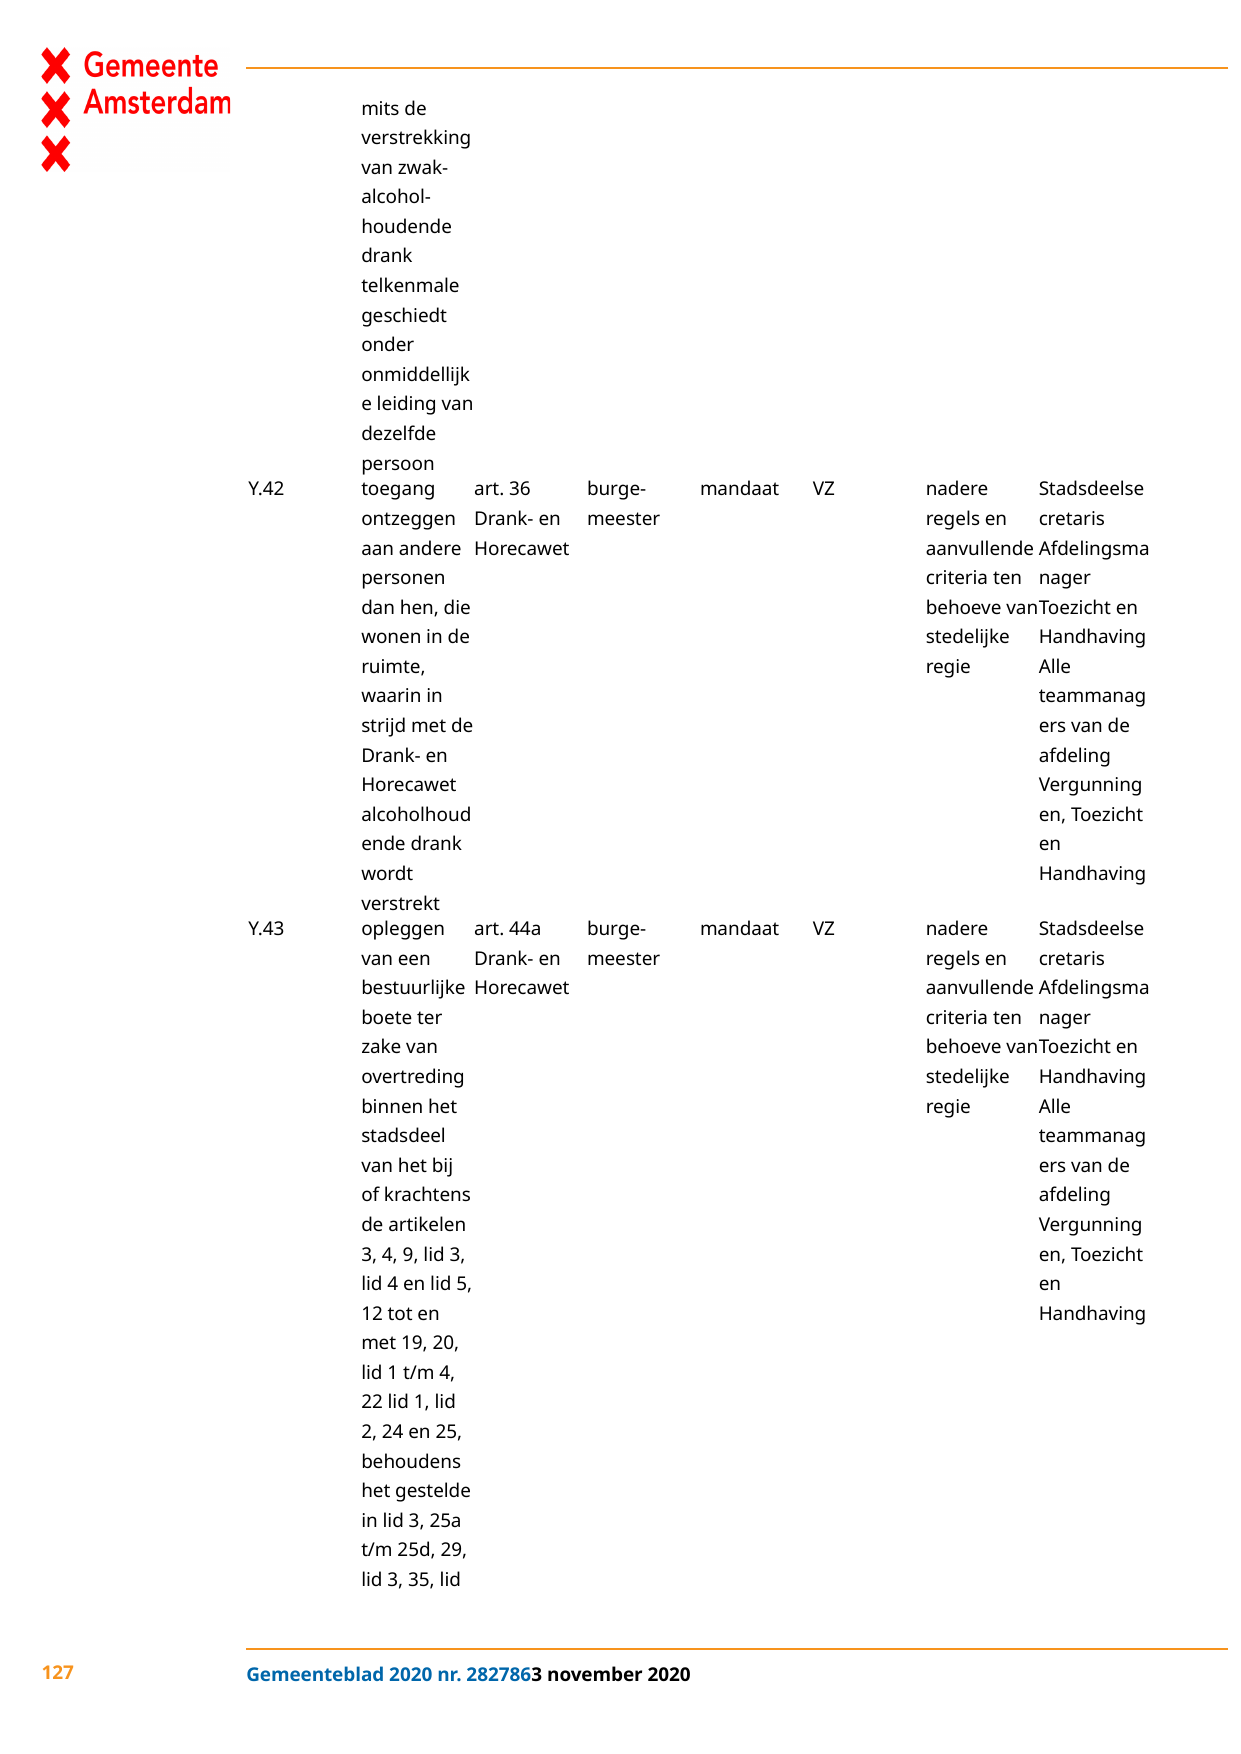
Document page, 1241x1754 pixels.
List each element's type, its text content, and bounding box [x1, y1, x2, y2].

table_cell [926, 95, 1038, 476]
picture [41, 47, 231, 172]
table_cell opleggen van een bestuurlijke boete ter zake van overtreding binnen het stadsdeel van het bij of krachtens de artikelen 3, 4, 9, lid 3, lid 4 en lid 5, 12 tot en met 19, 20, lid 1 t/m 4, 22 lid 1, lid 2, 24 en 25, behoudens het gestelde in lid 3, 25a t/m 25d, 29, lid 3, 35, lid [361, 915, 474, 1592]
table_cell Y.42 [248, 476, 361, 915]
table_cell Stadsdeelsecretaris Afdelingsmanager Toezicht en Handhaving Alle teammanagers van de afdeling Vergunningen, Toezicht en Handhaving [1039, 476, 1152, 915]
table_cell VZ [813, 915, 926, 1592]
table_cell toegang ontzeggen aan andere personen dan hen, die wonen in de ruimte, waarin in strijd met de Drank- en Horecawet alcoholhoudende drank wordt verstrekt [361, 476, 474, 915]
table_cell [700, 95, 813, 476]
table_cell art. 44a Drank- en Horecawet [474, 915, 587, 1592]
table_cell burge-meester [587, 476, 700, 915]
table_cell mandaat [700, 476, 813, 915]
table_cell mits de verstrekking van zwak-alcohol-houdende drank telkenmale geschiedt onder onmiddellijke leiding van dezelfde persoon [361, 95, 474, 476]
table_cell art. 36 Drank- en Horecawet [474, 476, 587, 915]
table_cell [248, 95, 361, 476]
table_cell VZ [813, 476, 926, 915]
table_cell nadere regels en aanvullende criteria ten behoeve van stedelijke regie [926, 476, 1038, 915]
table_cell [1039, 95, 1152, 476]
table_cell Stadsdeelsecretaris Afdelingsmanager Toezicht en Handhaving Alle teammanagers van de afdeling Vergunningen, Toezicht en Handhaving [1039, 915, 1152, 1592]
table_cell mandaat [700, 915, 813, 1592]
table_cell nadere regels en aanvullende criteria ten behoeve van stedelijke regie [926, 915, 1038, 1592]
table_cell [813, 95, 926, 476]
table_cell [587, 95, 700, 476]
table_cell Y.43 [248, 915, 361, 1592]
table_cell burge-meester [587, 915, 700, 1592]
table_cell [474, 95, 587, 476]
